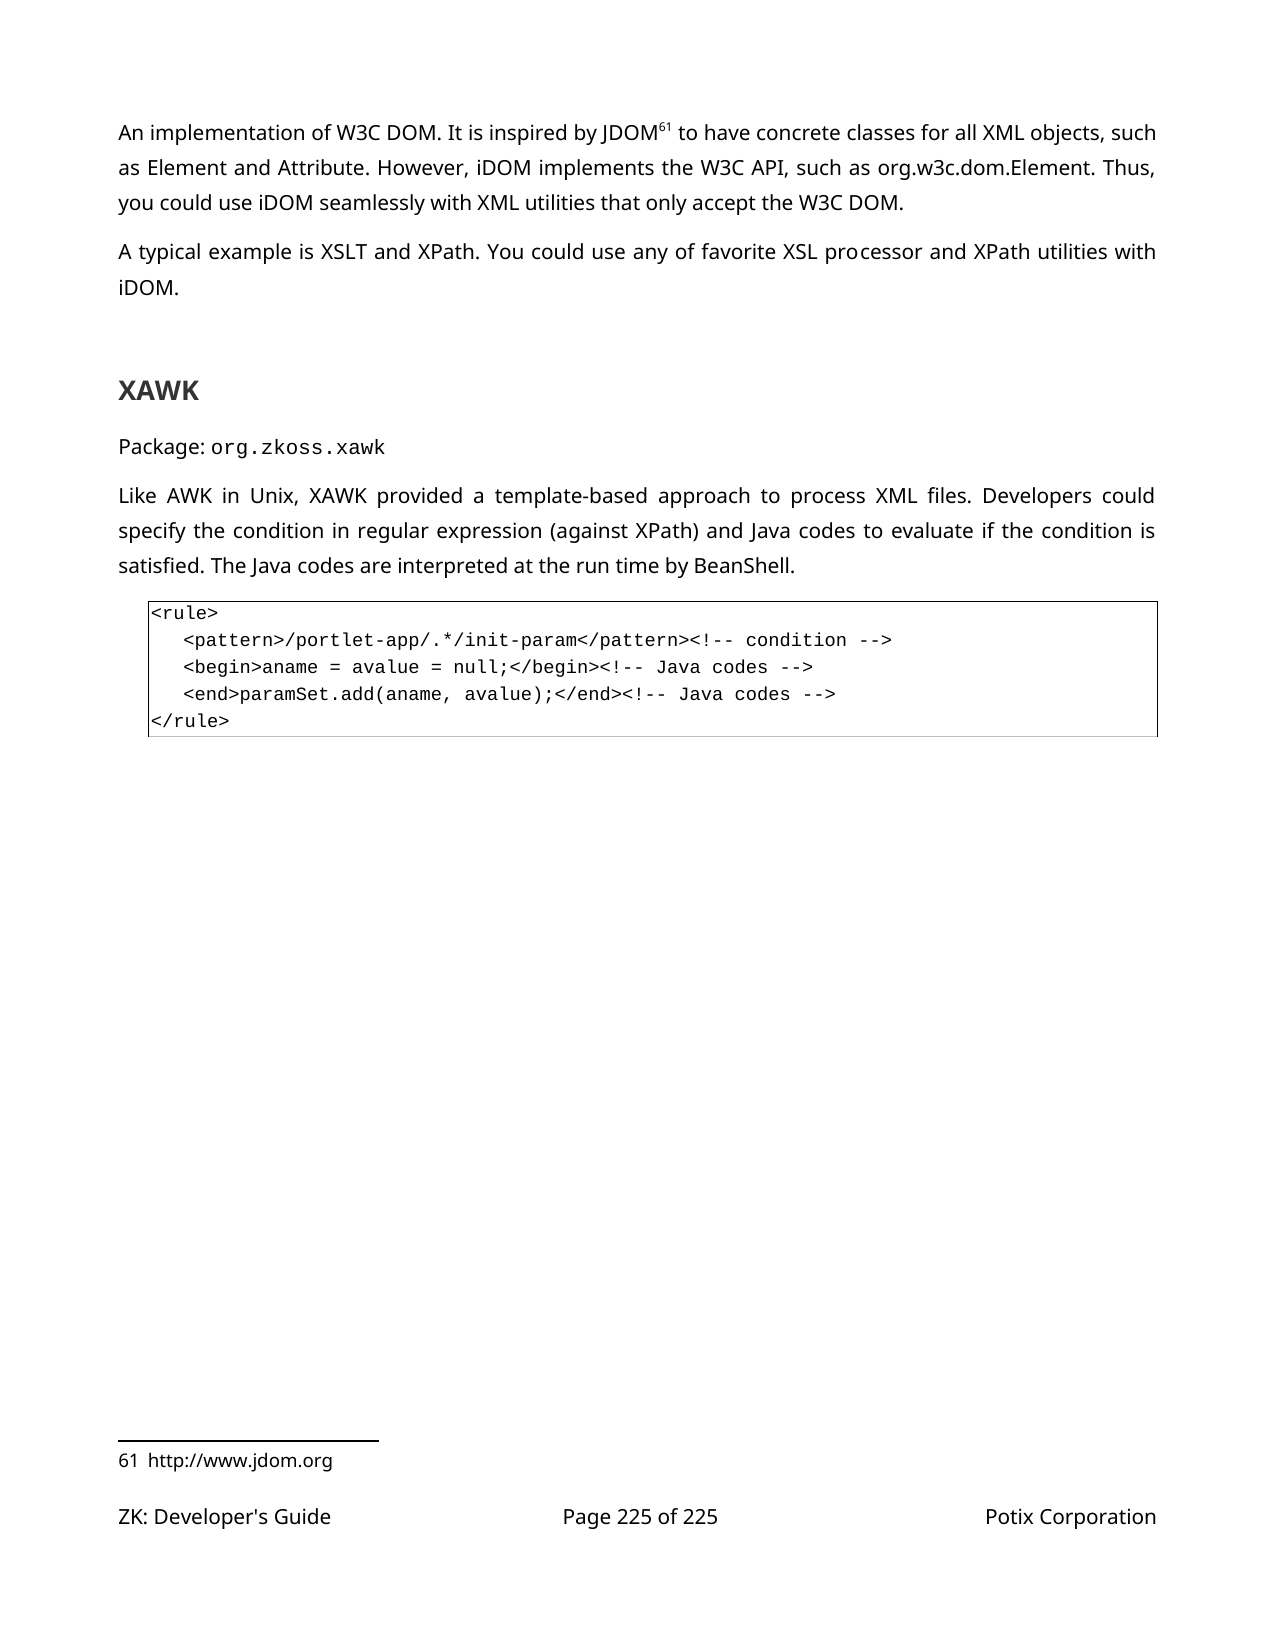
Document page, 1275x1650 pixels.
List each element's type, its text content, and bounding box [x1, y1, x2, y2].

text Package: org.zkoss.xawk [118, 432, 1157, 461]
text An implementation of W3C DOM. It is inspired by JDOM to have concrete classes for all XML objects, such as Element and Attribute. However, iDOM implements the W3C API, such as org.w3c.dom.Element. Thus, you could use iDOM seamlessly with XML utilities that only accept the W3C DOM. [118, 118, 1157, 217]
text <begin>aname = avalue = null;</begin><!-- Java codes --> [149, 655, 1157, 679]
subtitle XAWK [118, 372, 1157, 408]
text <pattern>/portlet-app/.*/init-param</pattern><!-- condition --> [149, 628, 1157, 652]
text </rule> [149, 709, 1157, 736]
text http://www.jdom.org [118, 1447, 1157, 1473]
text A typical example is XSLT and XPath. You could use any of favorite XSL processor and XPath utilities with iDOM. [118, 237, 1157, 301]
text <rule> [149, 602, 1157, 625]
text Like AWK in Unix, XAWK provided a template-based approach to process XML files. Developers could specify the condition in regular expression (against XPath) and Java codes to evaluate if the condition is satisfied. The Java codes are interpreted at the run time by BeanShell. [118, 481, 1157, 580]
text <end>paramSet.add(aname, avalue);</end><!-- Java codes --> [149, 682, 1157, 706]
